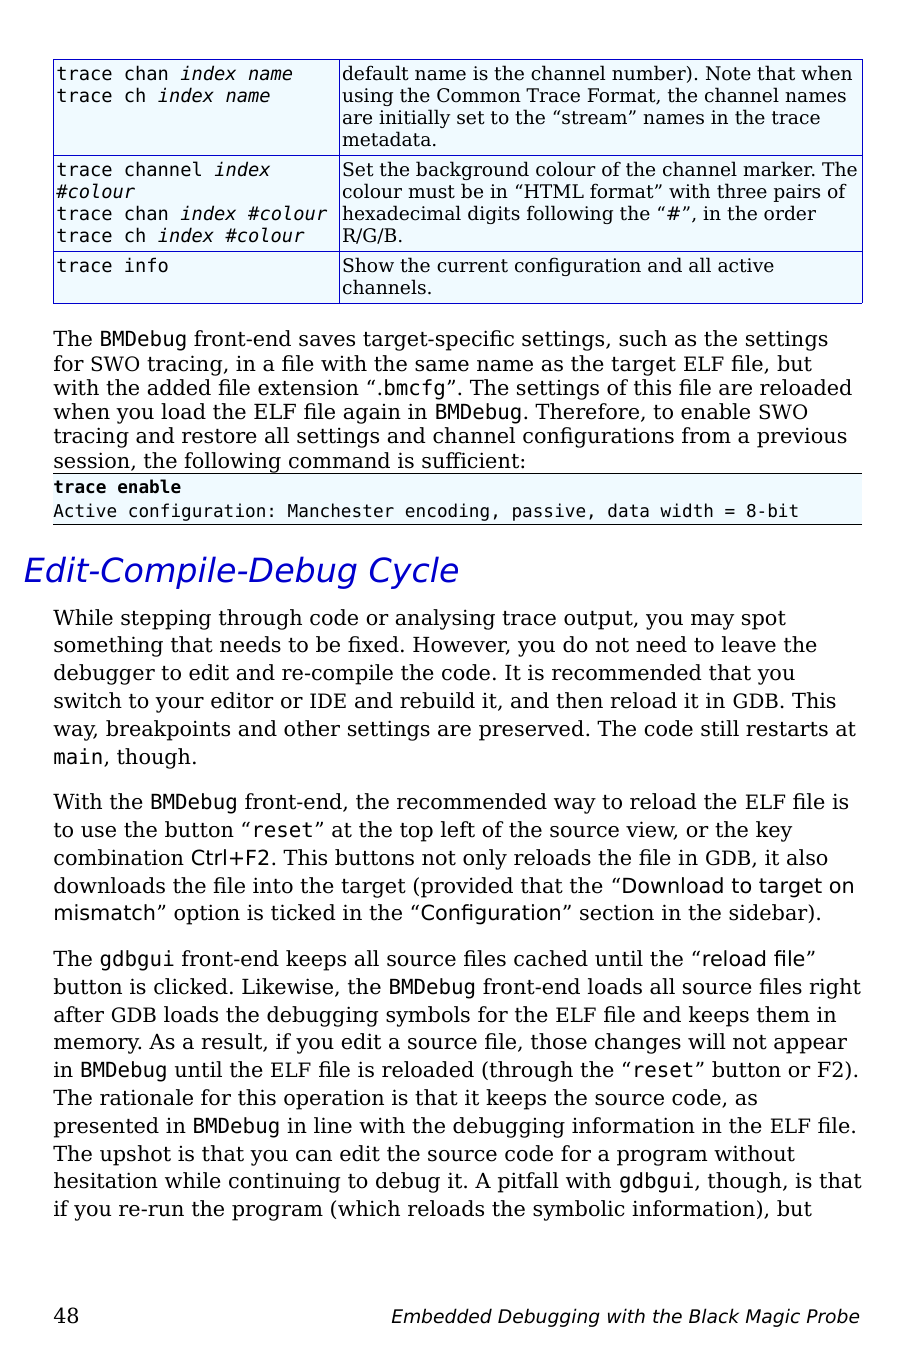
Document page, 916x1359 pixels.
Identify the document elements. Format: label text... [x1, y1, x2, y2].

table_cell Set the background colour of the channel marker. The colour must be in “HTML format” with three pairs of hexadecimal digits following the “#”, in the order R/G/B. [340, 156, 862, 251]
text With the BMDebug front-end, the recommended way to reload the ELF file is to use the button “reset” at the top left of the source view, or the key combination Ctrl+F2. This buttons not only reloads the file in GDB, it also downloads the file into the target (provided that the “Download to target on mismatch” option is ticked in the “Configuration” section in the sidebar). [53, 790, 862, 926]
text While stepping through code or analysing trace output, you may spot something that needs to be fixed. However, you do not need to leave the debugger to edit and re-compile the code. It is recommended that you switch to your editor or IDE and rebuild it, and then reload it in GDB. This way, breakpoints and other settings are preserved. The code still restarts at main, though. [53, 606, 862, 769]
text trace enable [53, 474, 862, 497]
text Active configuration: Manchester encoding, passive, data width = 8-bit [53, 497, 862, 524]
table_cell default name is the channel number). Note that when using the Common Trace Format, the channel names are initially set to the “stream” names in the trace metadata. [340, 60, 862, 155]
table_cell trace info [54, 252, 339, 303]
text The BMDebug front-end saves target-specific settings, such as the settings for SWO tracing, in a file with the same name as the target ELF file, but with the added file extension “.bmcfg”. The settings of this file are reloaded when you load the ELF file again in BMDebug. Therefore, to enable SWO tracing and restore all settings and channel configurations from a previous session, the following command is sufficient: [53, 327, 862, 473]
table_cell trace chan index name trace ch index name [54, 60, 339, 155]
table_cell Show the current configuration and all active channels. [340, 252, 862, 303]
text The gdbgui front-end keeps all source files cached until the “reload file” button is clicked. Likewise, the BMDebug front-end loads all source files right after GDB loads the debugging symbols for the ELF file and keeps them in memory. As a result, if you edit a source file, those changes will not appear in BMDebug until the ELF file is reloaded (through the “reset” button or F2). The rationale for this operation is that it keeps the source code, as presented in BMDebug in line with the debugging information in the ELF file. The upshot is that you can edit the source code for a program without hesitation while continuing to debug it. A pitfall with gdbgui, though, is that if you re-run the program (which reloads the symbolic information), but [53, 947, 862, 1222]
subtitle Edit-Compile-Debug Cycle [24, 552, 862, 591]
table_cell trace channel index #colour trace chan index #colour trace ch index #colour [54, 156, 339, 251]
